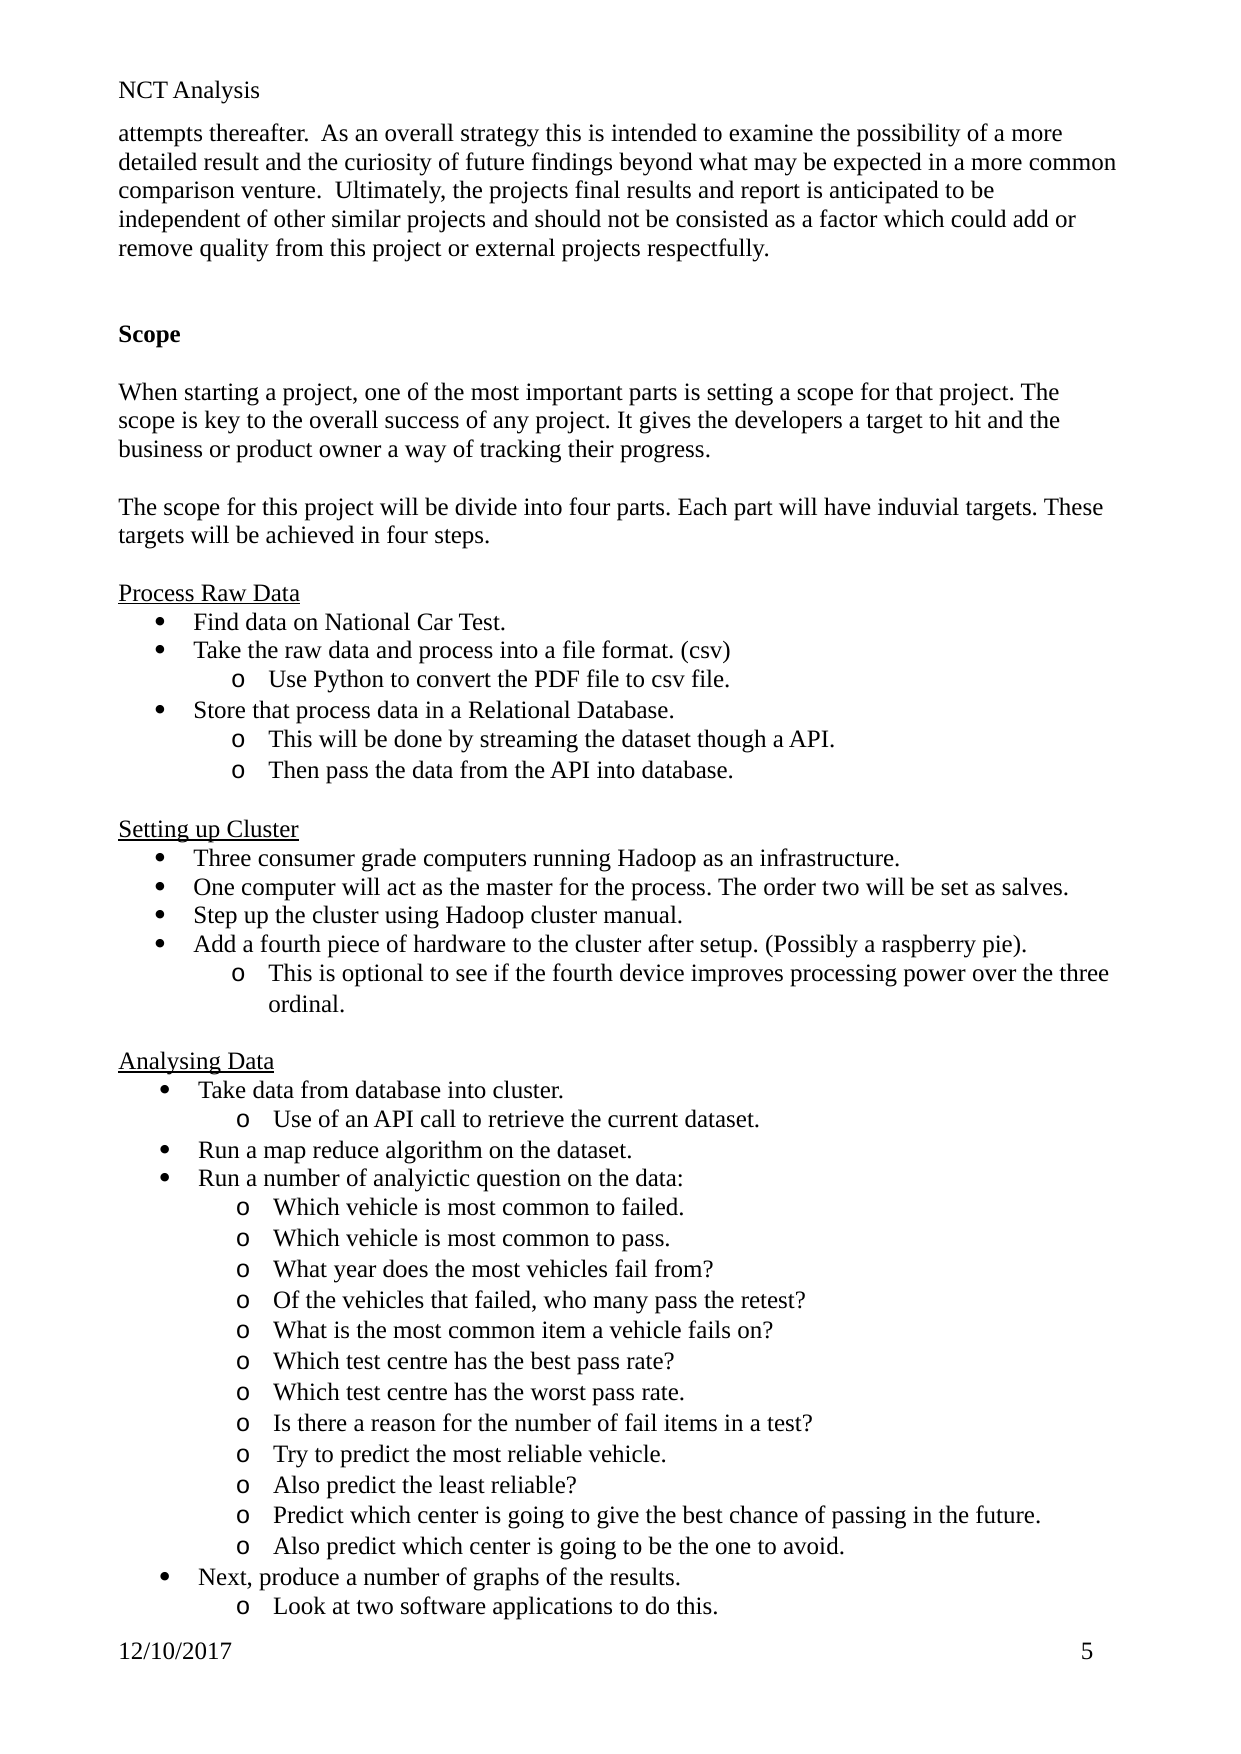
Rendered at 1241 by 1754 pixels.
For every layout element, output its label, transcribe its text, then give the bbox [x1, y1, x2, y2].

list Take the raw data and process into a file format. (csv) [156, 636, 1122, 664]
text When starting a project, one of the most important parts is setting a scope for that project. The scope is key to the overall success of any project. It gives the developers a target to hit and the business or product owner a way of tracking their progress. [118, 377, 1122, 463]
list Also predict the least reliable? [235, 1470, 1122, 1501]
list Find data on National Car Test. [156, 607, 1122, 636]
list Which test centre has the worst pass rate. [235, 1377, 1122, 1408]
list This is optional to see if the fourth device improves processing power over the three ordinal. [231, 958, 1122, 1018]
list Then pass the data from the API into database. [231, 755, 1122, 786]
list Which test centre has the best pass rate? [235, 1346, 1122, 1377]
list Run a map reduce algorithm on the dataset. [160, 1135, 1122, 1163]
list Use Python to convert the PDF file to csv file. [231, 664, 1122, 695]
list One computer will act as the master for the process. The order two will be set as salves. [156, 872, 1122, 901]
list Of the vehicles that failed, who many pass the retest? [235, 1285, 1122, 1316]
list Try to predict the most reliable vehicle. [235, 1439, 1122, 1470]
list What is the most common item a vehicle fails on? [235, 1316, 1122, 1346]
list Use of an API call to retrieve the current dataset. [235, 1104, 1122, 1135]
text Analysing Data [118, 1046, 1122, 1075]
list Step up the cluster using Hadoop cluster manual. [156, 901, 1122, 929]
list Also predict which center is going to be the one to avoid. [235, 1531, 1122, 1562]
list Which vehicle is most common to pass. [235, 1223, 1122, 1254]
list Predict which center is going to give the best chance of passing in the future. [235, 1501, 1122, 1531]
list Take data from database into cluster. [160, 1075, 1122, 1104]
text Setting up Cluster [118, 814, 1122, 843]
list Three consumer grade computers running Hadoop as an infrastructure. [156, 843, 1122, 872]
list This will be done by streaming the dataset though a API. [231, 724, 1122, 755]
list Look at two software applications to do this. [235, 1591, 1122, 1622]
list Next, produce a number of graphs of the results. [160, 1562, 1122, 1591]
text Process Raw Data [118, 578, 1122, 607]
list Run a number of analyictic question on the data: [160, 1163, 1122, 1192]
list What year does the most vehicles fail from? [235, 1254, 1122, 1285]
text Scope [118, 319, 1122, 348]
text attempts thereafter. As an overall strategy this is intended to examine the possibility of a more detailed result and the curiosity of future findings beyond what may be expected in a more common comparison venture. Ultimately, the projects final results and report is anticipated to be independent of other similar projects and should not be consisted as a factor which could add or remove quality from this project or external projects respectfully. [118, 118, 1122, 262]
list Which vehicle is most common to failed. [235, 1192, 1122, 1223]
list Store that process data in a Relational Database. [156, 695, 1122, 724]
list Add a fourth piece of hardware to the cluster after setup. (Possibly a raspberry pie). [156, 929, 1122, 958]
list Is there a reason for the number of fail items in a test? [235, 1408, 1122, 1439]
text The scope for this project will be divide into four parts. Each part will have induvial targets. These targets will be achieved in four steps. [118, 492, 1122, 549]
